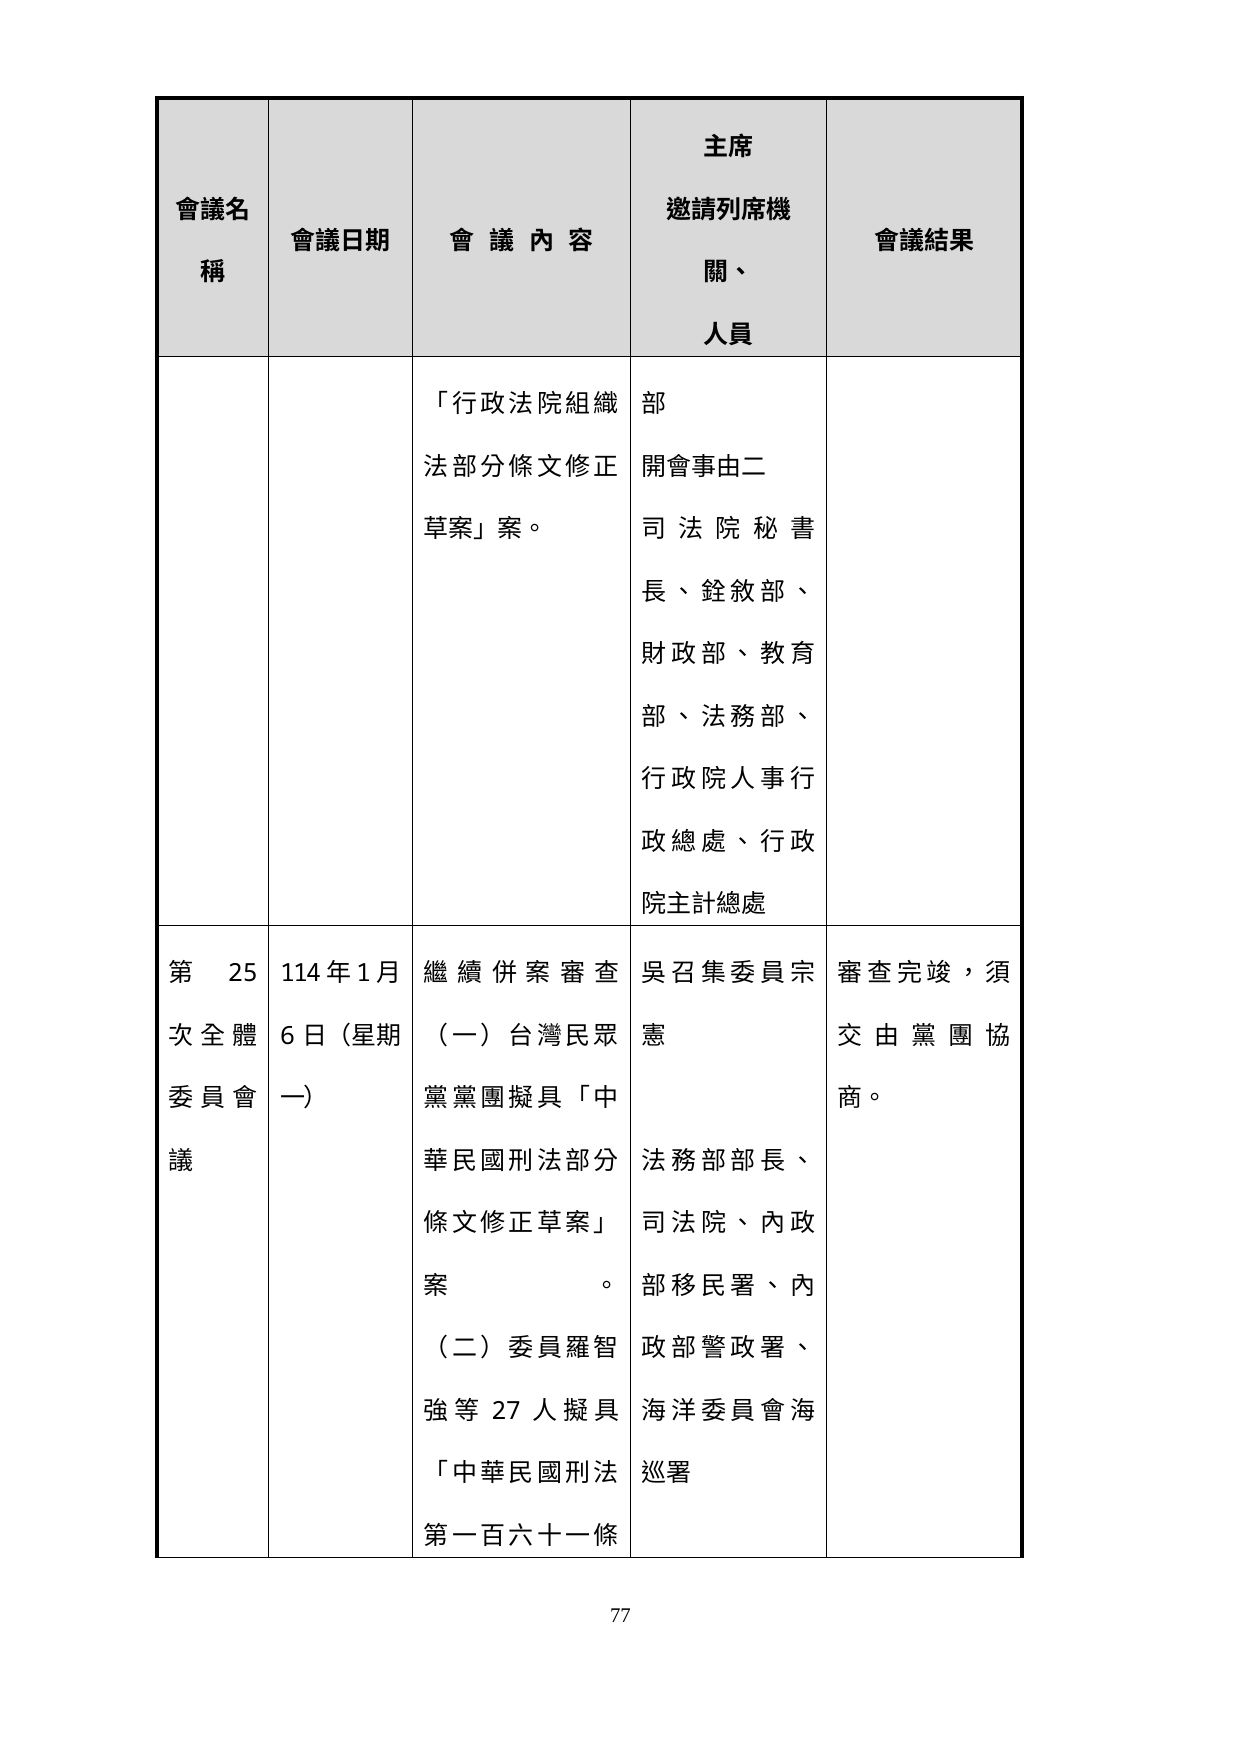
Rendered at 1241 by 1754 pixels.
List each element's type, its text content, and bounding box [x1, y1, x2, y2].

table_header 會議結果 [827, 100, 1020, 356]
table_cell 部 開會事由二 司法院秘書長、銓敘部、財政部、教育部、法務部、行政院人事行政總處、行政院主計總處 [631, 357, 826, 925]
table_cell 審查完竣，須交由黨團協商。 [827, 926, 1020, 1557]
table_cell [159, 357, 268, 925]
table_cell 114年1月6日（星期一） [269, 926, 412, 1557]
table_header 主席 邀請列席機關、 人員 [631, 100, 826, 356]
table_header 會議名稱 [159, 100, 268, 356]
table_header 會議日期 [269, 100, 412, 356]
table_cell 繼續併案審查 （一）台灣民眾黨黨團擬具「中華民國刑法部分條文修正草案」案。 （二）委員羅智強等27人擬具「中華民國刑法第一百六十一條 [413, 926, 630, 1557]
table_cell 「行政法院組織法部分條文修正草案」案。 [413, 357, 630, 925]
table_cell 吳召集委員宗憲 法務部部長、司法院、內政部移民署、內政部警政署、海洋委員會海巡署 [631, 926, 826, 1557]
table_header 會議內容 [413, 100, 630, 356]
table_cell [269, 357, 412, 925]
table_cell 第25次全體委員會議 [159, 926, 268, 1557]
table_cell [827, 357, 1020, 925]
